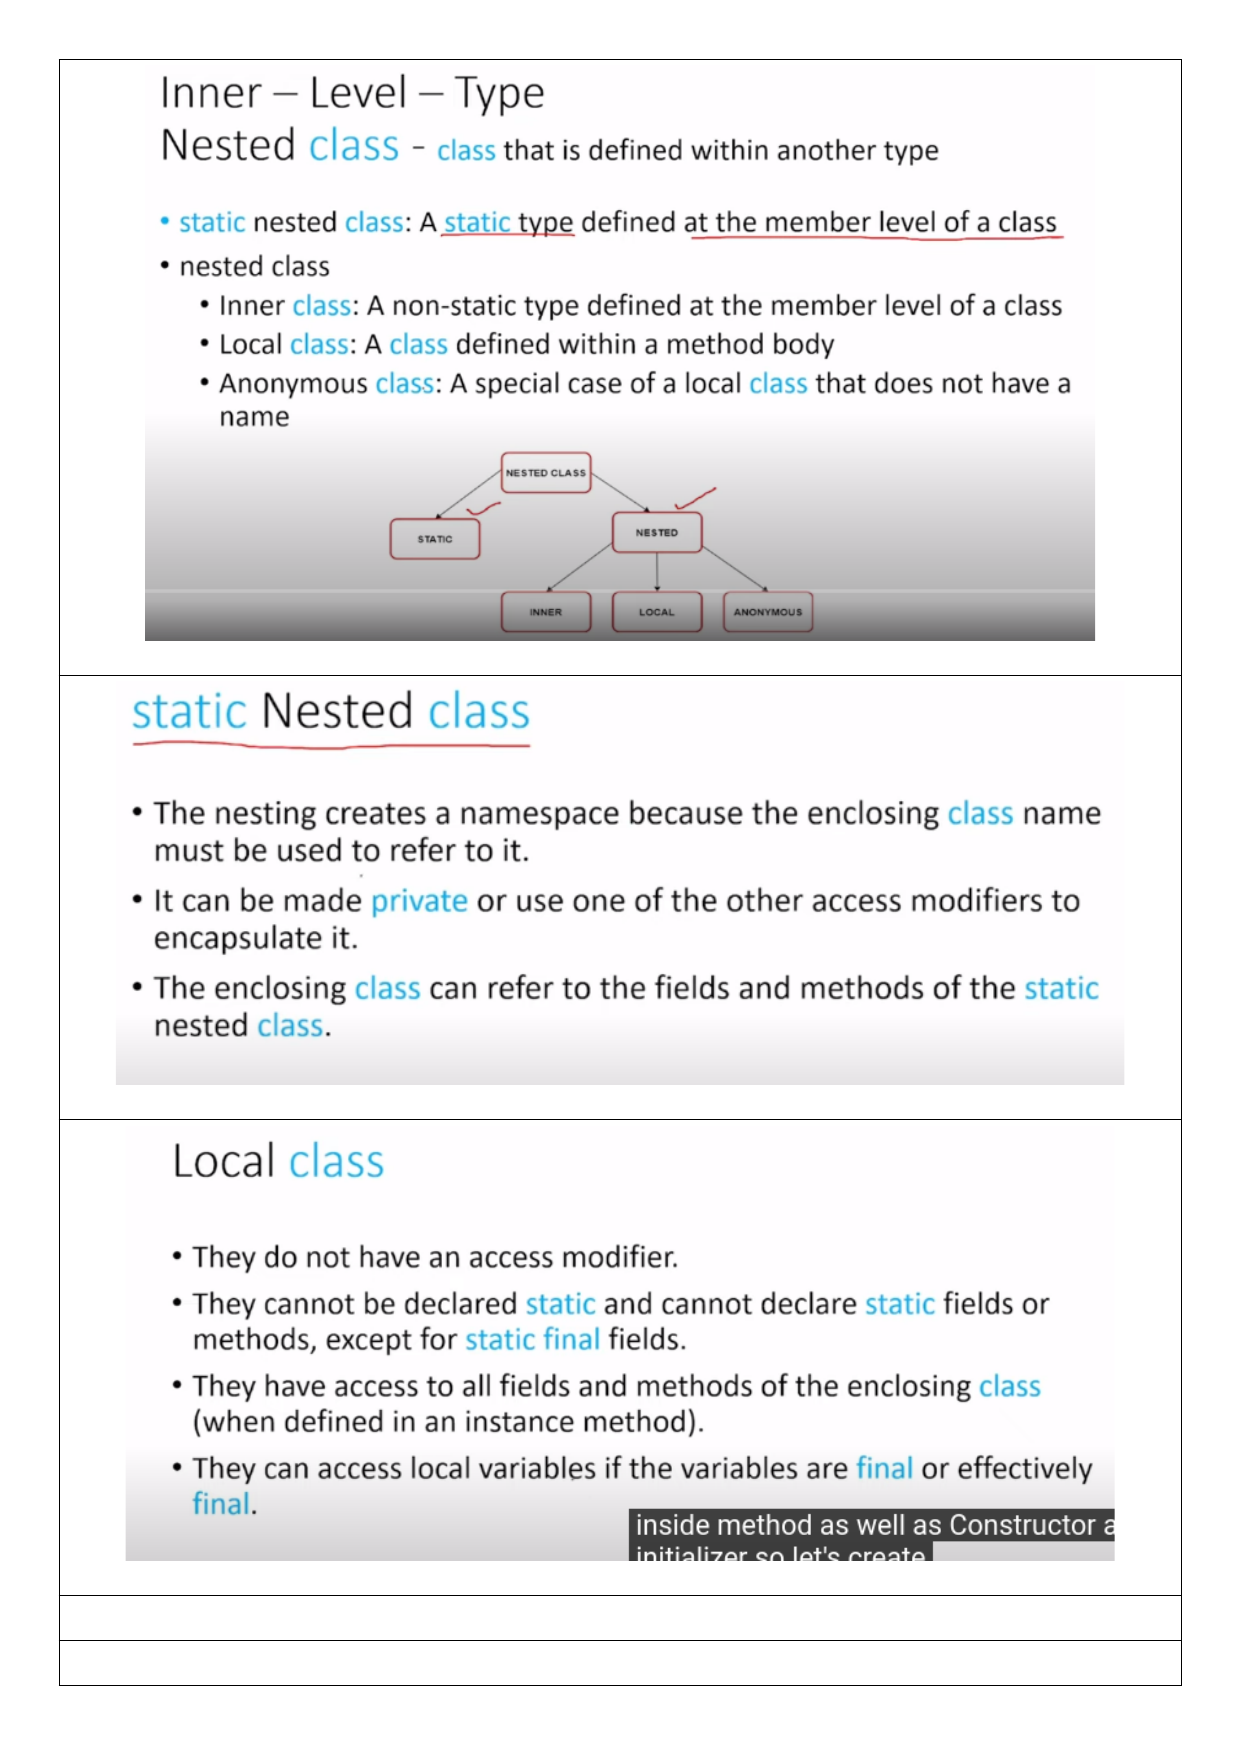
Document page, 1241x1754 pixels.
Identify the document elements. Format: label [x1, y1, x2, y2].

table_cell [60, 1641, 1181, 1684]
picture [145, 65, 1096, 641]
table_cell [60, 1596, 1181, 1640]
picture [115, 681, 1125, 1085]
table_cell [60, 60, 1181, 675]
picture [125, 1126, 1115, 1561]
table_cell [60, 676, 1181, 1119]
table_cell [60, 1120, 1181, 1595]
